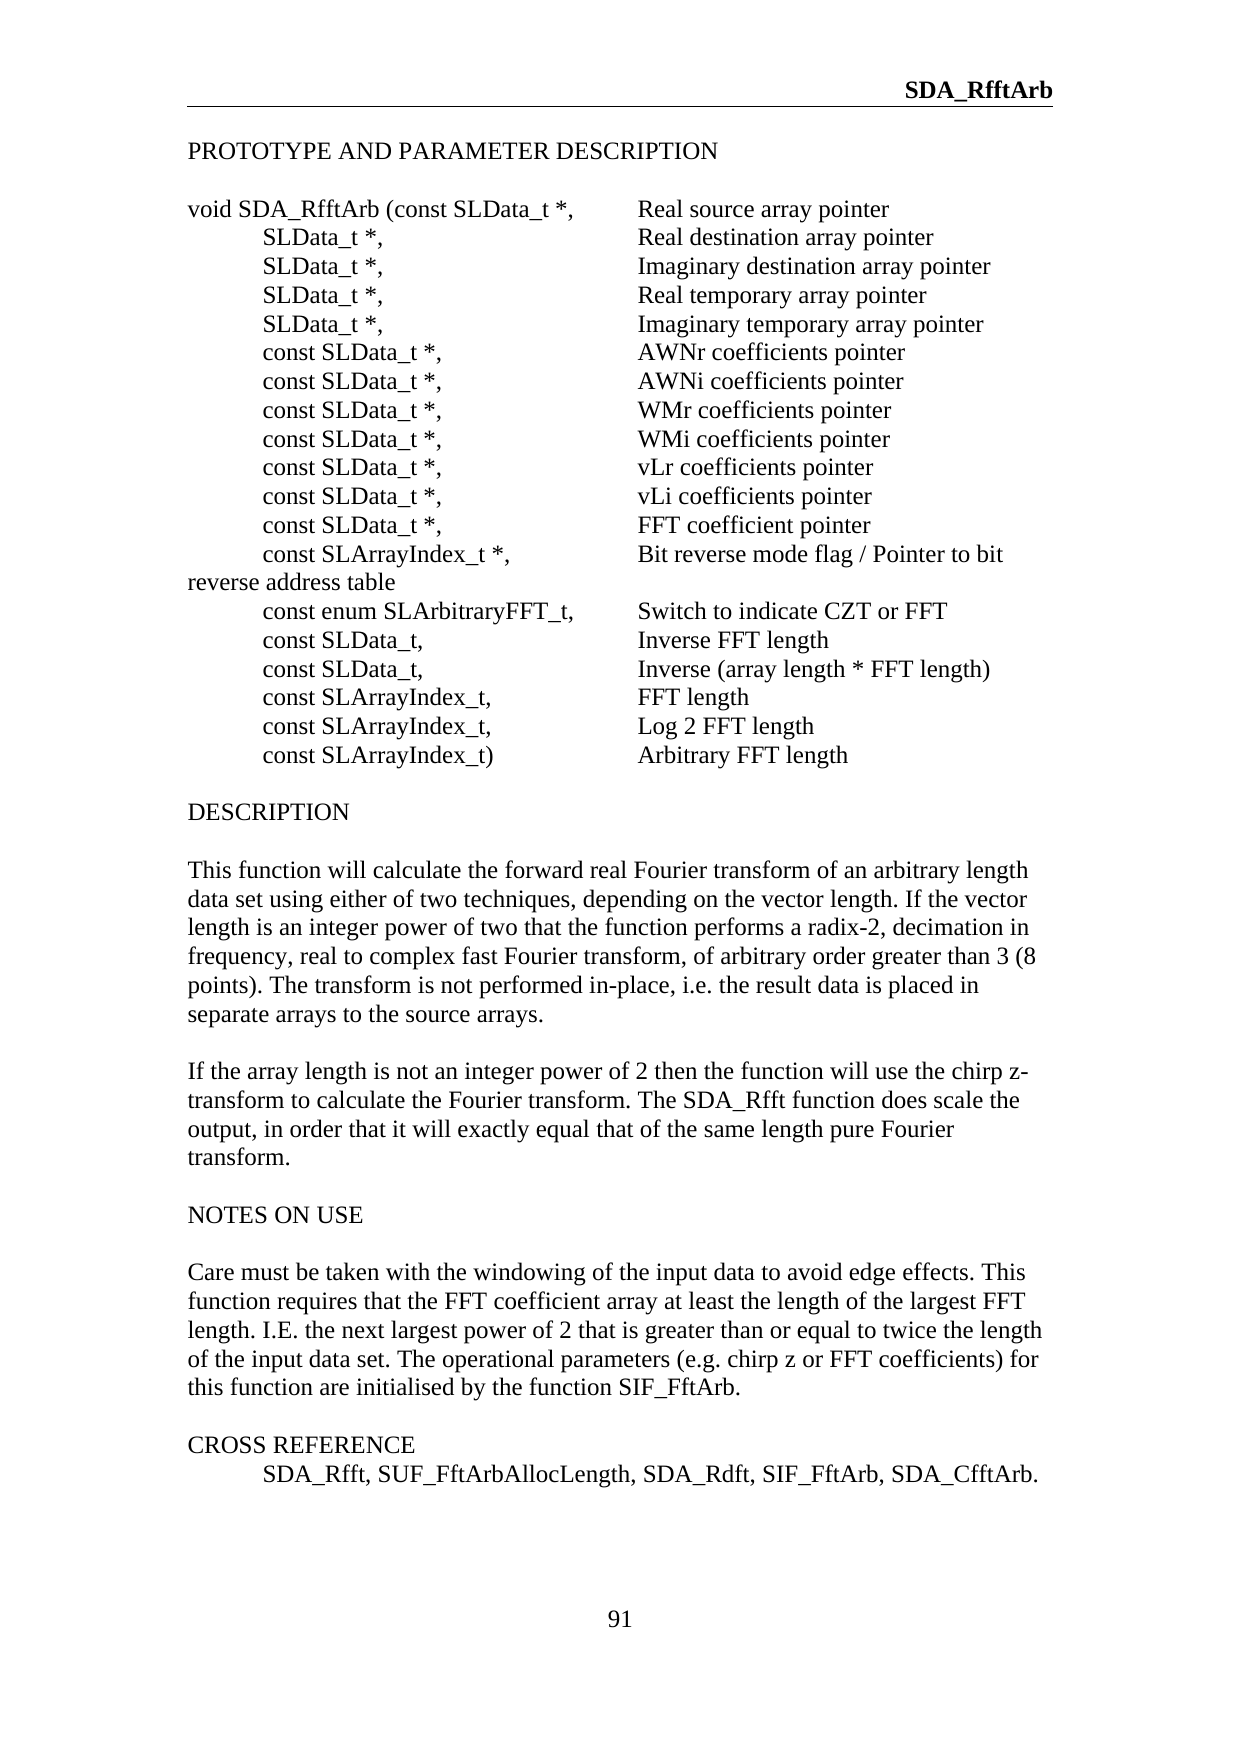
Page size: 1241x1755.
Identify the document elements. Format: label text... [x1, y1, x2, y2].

text SLData_t *, Real temporary array pointer [187, 280, 1053, 309]
text const SLData_t, Inverse FFT length [187, 625, 1053, 654]
text const SLData_t *, AWNr coefficients pointer [187, 337, 1053, 366]
text Care must be taken with the windowing of the input data to avoid edge effects. This function requires that the FFT coefficient array at least the length of the largest FFT length. I.E. the next largest power of 2 that is greater than or equal to twice the length of the input data set. The operational parameters (e.g. chirp z or FFT coefficients) for this function are initialised by the function SIF_FftArb. [187, 1257, 1053, 1401]
text const SLArrayIndex_t, FFT length [187, 682, 1053, 711]
text If the array length is not an integer power of 2 then the function will use the chirp z-transform to calculate the Fourier transform. The SDA_Rfft function does scale the output, in order that it will exactly equal that of the same length pure Fourier transform. [187, 1056, 1053, 1171]
text const SLData_t *, WMi coefficients pointer [187, 424, 1053, 452]
text This function will calculate the forward real Fourier transform of an arbitrary length data set using either of two techniques, depending on the vector length. If the vector length is an integer power of two that the function performs a radix-2, decimation in frequency, real to complex fast Fourier transform, of arbitrary order greater than 3 (8 points). The transform is not performed in-place, i.e. the result data is placed in separate arrays to the source arrays. [187, 855, 1053, 1027]
text const SLData_t, Inverse (array length * FFT length) [187, 654, 1053, 682]
text SLData_t *, Imaginary destination array pointer [187, 251, 1053, 280]
text SDA_Rfft, SUF_FftArbAllocLength, SDA_Rdft, SIF_FftArb, SDA_CfftArb. [187, 1459, 1053, 1487]
text const enum SLArbitraryFFT_t, Switch to indicate CZT or FFT [187, 596, 1053, 625]
text const SLData_t *, vLi coefficients pointer [187, 481, 1053, 510]
text CROSS REFERENCE [187, 1430, 1053, 1459]
text const SLArrayIndex_t) Arbitrary FFT length [187, 740, 1053, 769]
text SLData_t *, Real destination array pointer [187, 222, 1053, 251]
text const SLData_t *, AWNi coefficients pointer [187, 366, 1053, 395]
text DESCRIPTION [187, 797, 1053, 826]
text SLData_t *, Imaginary temporary array pointer [187, 309, 1053, 337]
text const SLArrayIndex_t *, Bit reverse mode flag / Pointer to bit reverse address table [187, 539, 1053, 596]
text NOTES ON USE [187, 1200, 1053, 1229]
text const SLData_t *, WMr coefficients pointer [187, 395, 1053, 424]
text const SLData_t *, FFT coefficient pointer [187, 510, 1053, 539]
text const SLData_t *, vLr coefficients pointer [187, 452, 1053, 481]
text PROTOTYPE AND PARAMETER DESCRIPTION [187, 136, 1053, 165]
subtitle SDA_RfftArb [187, 75, 1053, 106]
text void SDA_RfftArb (const SLData_t *, Real source array pointer [187, 194, 1053, 222]
text const SLArrayIndex_t, Log 2 FFT length [187, 711, 1053, 740]
